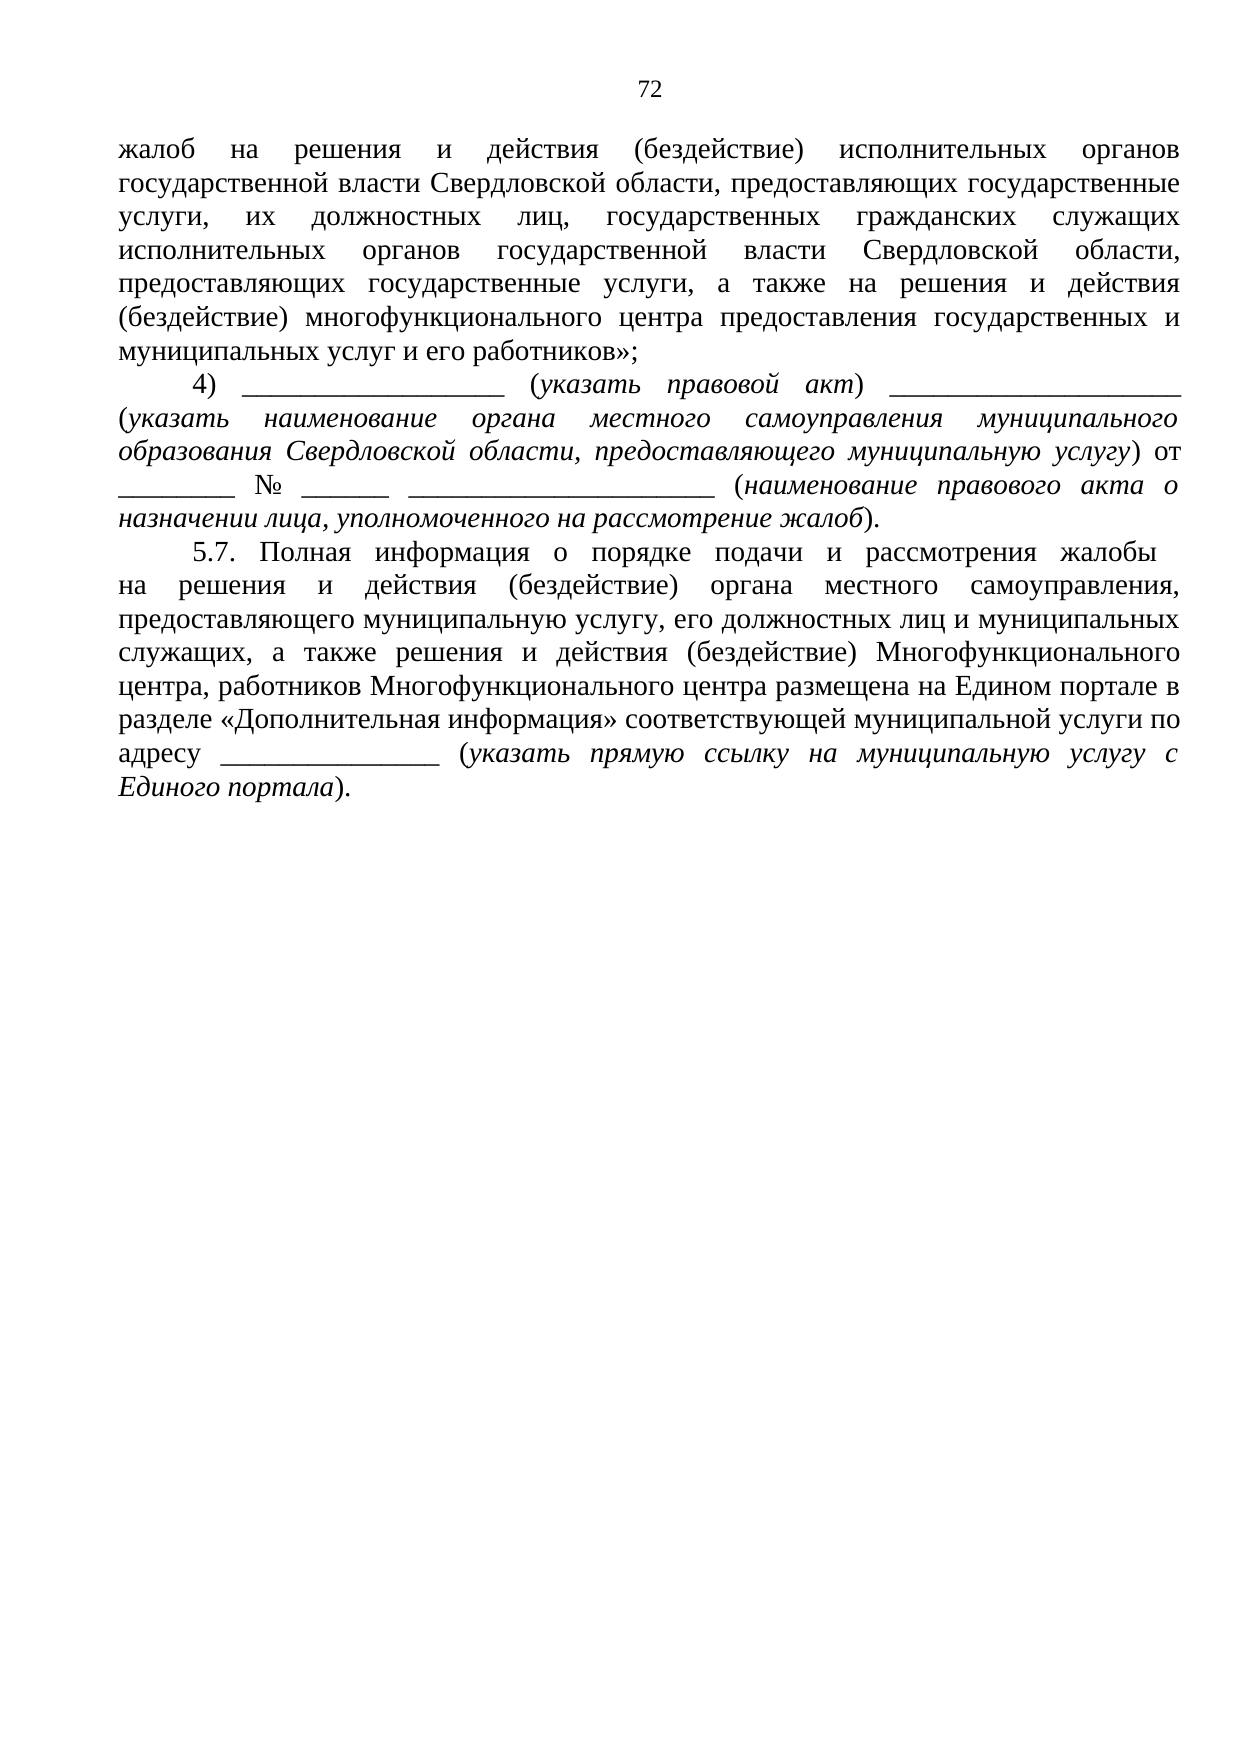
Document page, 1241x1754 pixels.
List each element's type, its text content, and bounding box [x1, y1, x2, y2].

text жалоб на решения и действия (бездействие) исполнительных органов государственной власти Свердловской области, предоставляющих государственные услуги, их должностных лиц, государственных гражданских служащих исполнительных органов государственной власти Свердловской области, предоставляющих государственные услуги, а также на решения и действия (бездействие) многофункционального центра предоставления государственных и муниципальных услуг и его работников»; [118, 131, 1181, 366]
text 5.7. Полная информация о порядке подачи и рассмотрения жалобы на решения и действия (бездействие) органа местного самоуправления, предоставляющего муниципальную услугу, его должностных лиц и муниципальных служащих, а также решения и действия (бездействие) Многофункционального центра, работников Многофункционального центра размещена на Едином портале в разделе «Дополнительная информация» соответствующей муниципальной услуги по адресу _______________ (указать прямую ссылку на муниципальную услугу с Единого портала). [118, 534, 1181, 802]
text 4) __________________ (указать правовой акт) ____________________ (указать наименование органа местного самоуправления муниципального образования Свердловской области, предоставляющего муниципальную услугу) от ________ № ______ _____________________ (наименование правового акта о назначении лица, уполномоченного на рассмотрение жалоб). [118, 366, 1181, 534]
